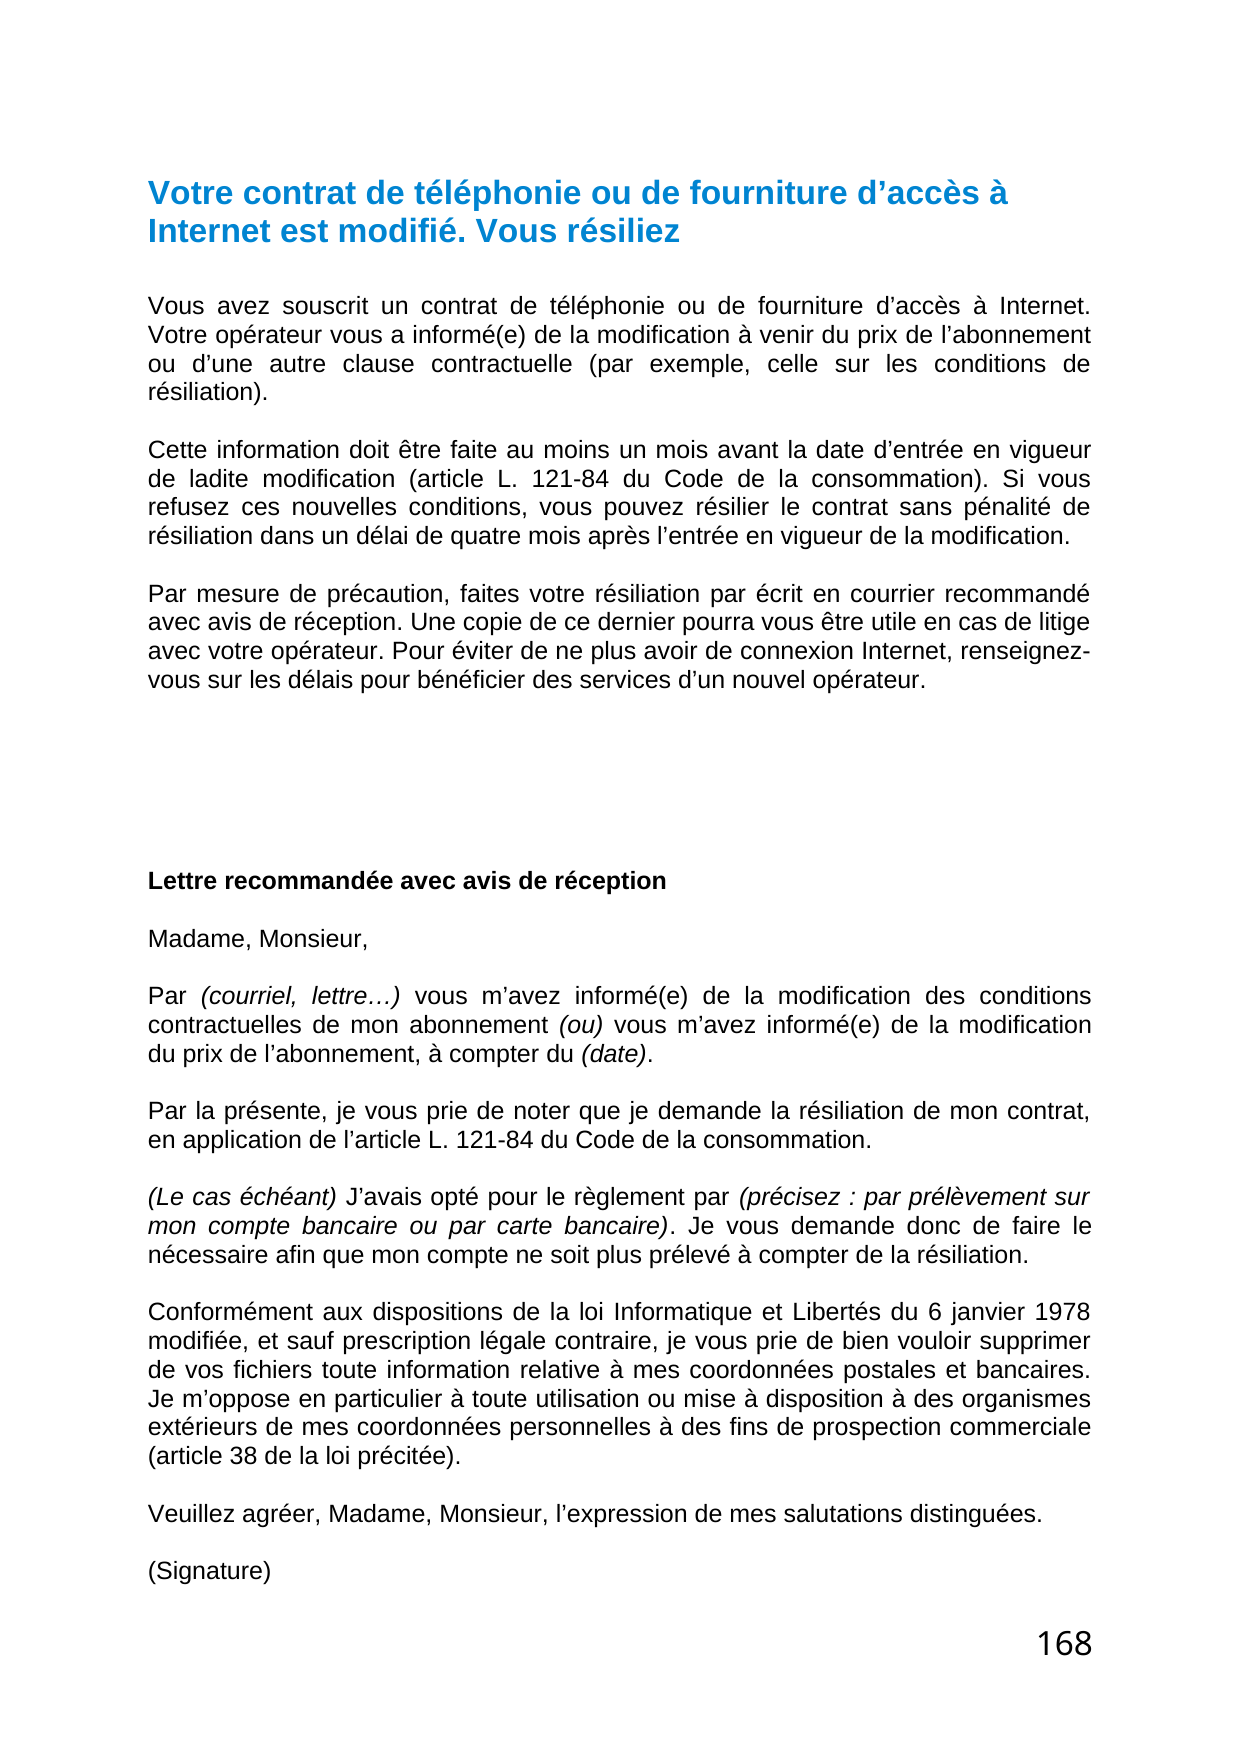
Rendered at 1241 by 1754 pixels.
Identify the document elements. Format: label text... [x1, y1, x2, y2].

text (Signature) [148, 1556, 1093, 1585]
text Par (courriel, lettre…) vous m’avez informé(e) de la modification des conditions contractuelles de mon abonnement (ou) vous m’avez informé(e) de la modification du prix de l’abonnement, à compter du (date). [148, 981, 1093, 1067]
text Madame, Monsieur, [148, 924, 1093, 952]
text Vous avez souscrit un contrat de téléphonie ou de fourniture d’accès à Internet. Votre opérateur vous a informé(e) de la modification à venir du prix de l’abonnement ou d’une autre clause contractuelle (par exemple, celle sur les conditions de résiliation). [148, 291, 1093, 406]
text (Le cas échéant) J’avais opté pour le règlement par (précisez : par prélèvement sur mon compte bancaire ou par carte bancaire). Je vous demande donc de faire le nécessaire afin que mon compte ne soit plus prélevé à compter de la résiliation. [148, 1182, 1093, 1269]
text Par la présente, je vous prie de noter que je demande la résiliation de mon contrat, en application de l’article L. 121-84 du Code de la consommation. [148, 1096, 1093, 1154]
text Cette information doit être faite au moins un mois avant la date d’entrée en vigueur de ladite modification (article L. 121-84 du Code de la consommation). Si vous refusez ces nouvelles conditions, vous pouvez résilier le contrat sans pénalité de résiliation dans un délai de quatre mois après l’entrée en vigueur de la modification. [148, 435, 1093, 550]
text Veuillez agréer, Madame, Monsieur, l’expression de mes salutations distinguées. [148, 1499, 1093, 1527]
subtitle Votre contrat de téléphonie ou de fourniture d’accès à Internet est modifié. Vous résiliez [148, 173, 1093, 250]
text Conformément aux dispositions de la loi Informatique et Libertés du 6 janvier 1978 modifiée, et sauf prescription légale contraire, je vous prie de bien vouloir supprimer de vos fichiers toute information relative à mes coordonnées postales et bancaires. Je m’oppose en particulier à toute utilisation ou mise à disposition à des organismes extérieurs de mes coordonnées personnelles à des fins de prospection commerciale (article 38 de la loi précitée). [148, 1297, 1093, 1470]
text Par mesure de précaution, faites votre résiliation par écrit en courrier recommandé avec avis de réception. Une copie de ce dernier pourra vous être utile en cas de litige avec votre opérateur. Pour éviter de ne plus avoir de connexion Internet, renseignez-vous sur les délais pour bénéficier des services d’un nouvel opérateur. [148, 579, 1093, 694]
text Lettre recommandée avec avis de réception [148, 866, 1093, 895]
